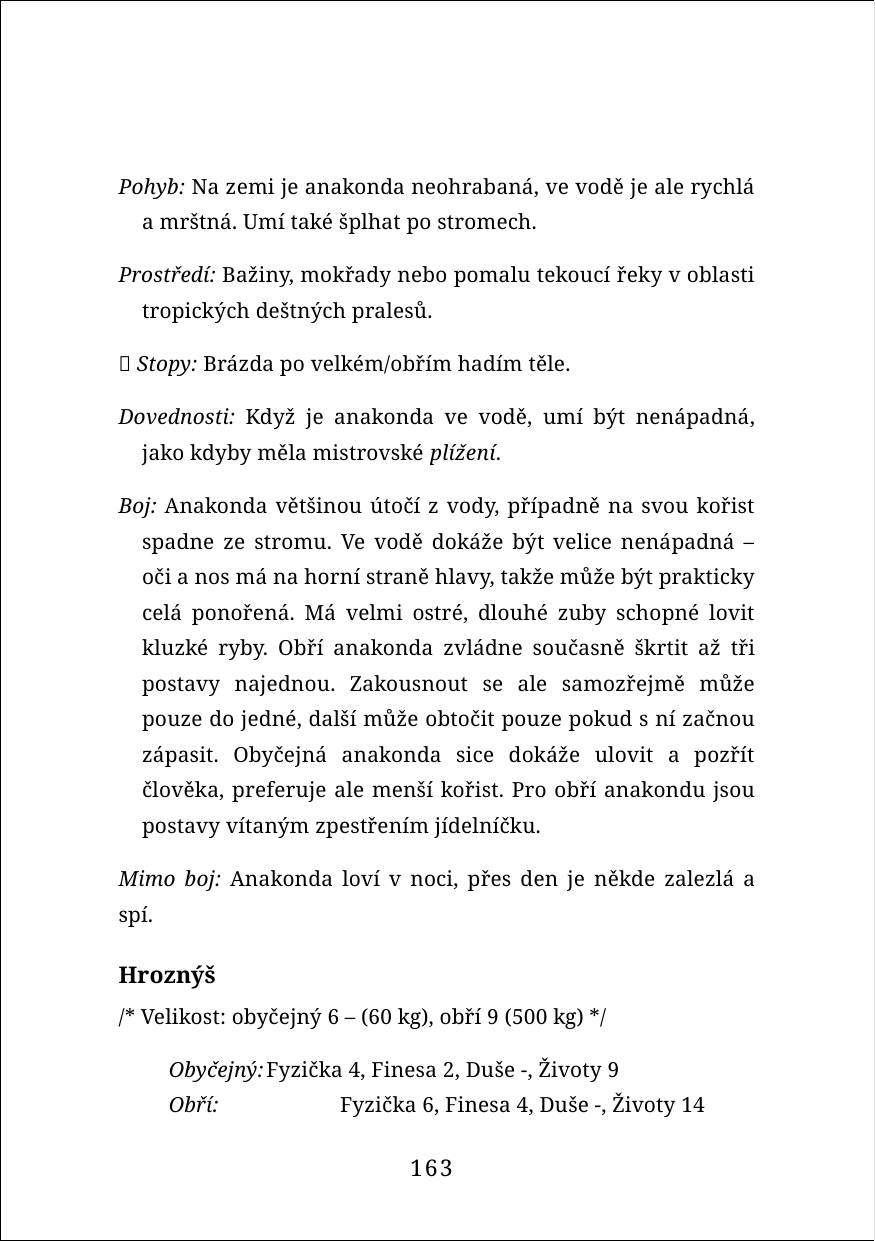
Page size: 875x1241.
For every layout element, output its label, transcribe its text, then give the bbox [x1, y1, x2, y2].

text Mimo boj: Anakonda loví v noci, přes den je někde zalezlá a spí. [118, 864, 756, 928]
subtitle Hroznýš [118, 959, 756, 990]
text Dovednosti: Když je anakonda ve vodě, umí být nenápadná, jako kdyby měla mistrovské plížení. [118, 402, 756, 466]
text Boj: Anakonda většinou útočí z vody, případně na svou kořist spadne ze stromu. Ve vodě dokáže být velice nenápadná – oči a nos má na horní straně hlavy, takže může být prakticky celá ponořená. Má velmi ostré, dlouhé zuby schopné lovit kluzké ryby. Obří anakonda zvládne současně škrtit až tři postavy najednou. Zakousnout se ale samozřejmě může pouze do jedné, další může obtočit pouze pokud s ní začnou zápasit. Obyčejná anakonda sice dokáže ulovit a pozřít člověka, preferuje ale menší kořist. Pro obří anakondu jsou postavy vítaným zpestřením jídelníčku. [118, 491, 756, 839]
text /* Velikost: obyčejný 6 – (60 kg), obří 9 (500 kg) */ [118, 1002, 756, 1030]
text Prostředí: Bažiny, mokřady nebo pomalu tekoucí řeky v oblasti tropických deštných pralesů. [118, 261, 756, 324]
text Obří: Fyzička 6, Finesa 4, Duše -, Životy 14 [168, 1091, 756, 1119]
text Pohyb: Na zemi je anakonda neohrabaná, ve vodě je ale rychlá a mrštná. Umí také šplhat po stromech. [118, 172, 756, 236]
text Obyčejný: Fyzička 4, Finesa 2, Duše -, Životy 9 [168, 1055, 756, 1083]
text 👣 Stopy: Brázda po velkém/obřím hadím těle. [118, 349, 756, 378]
